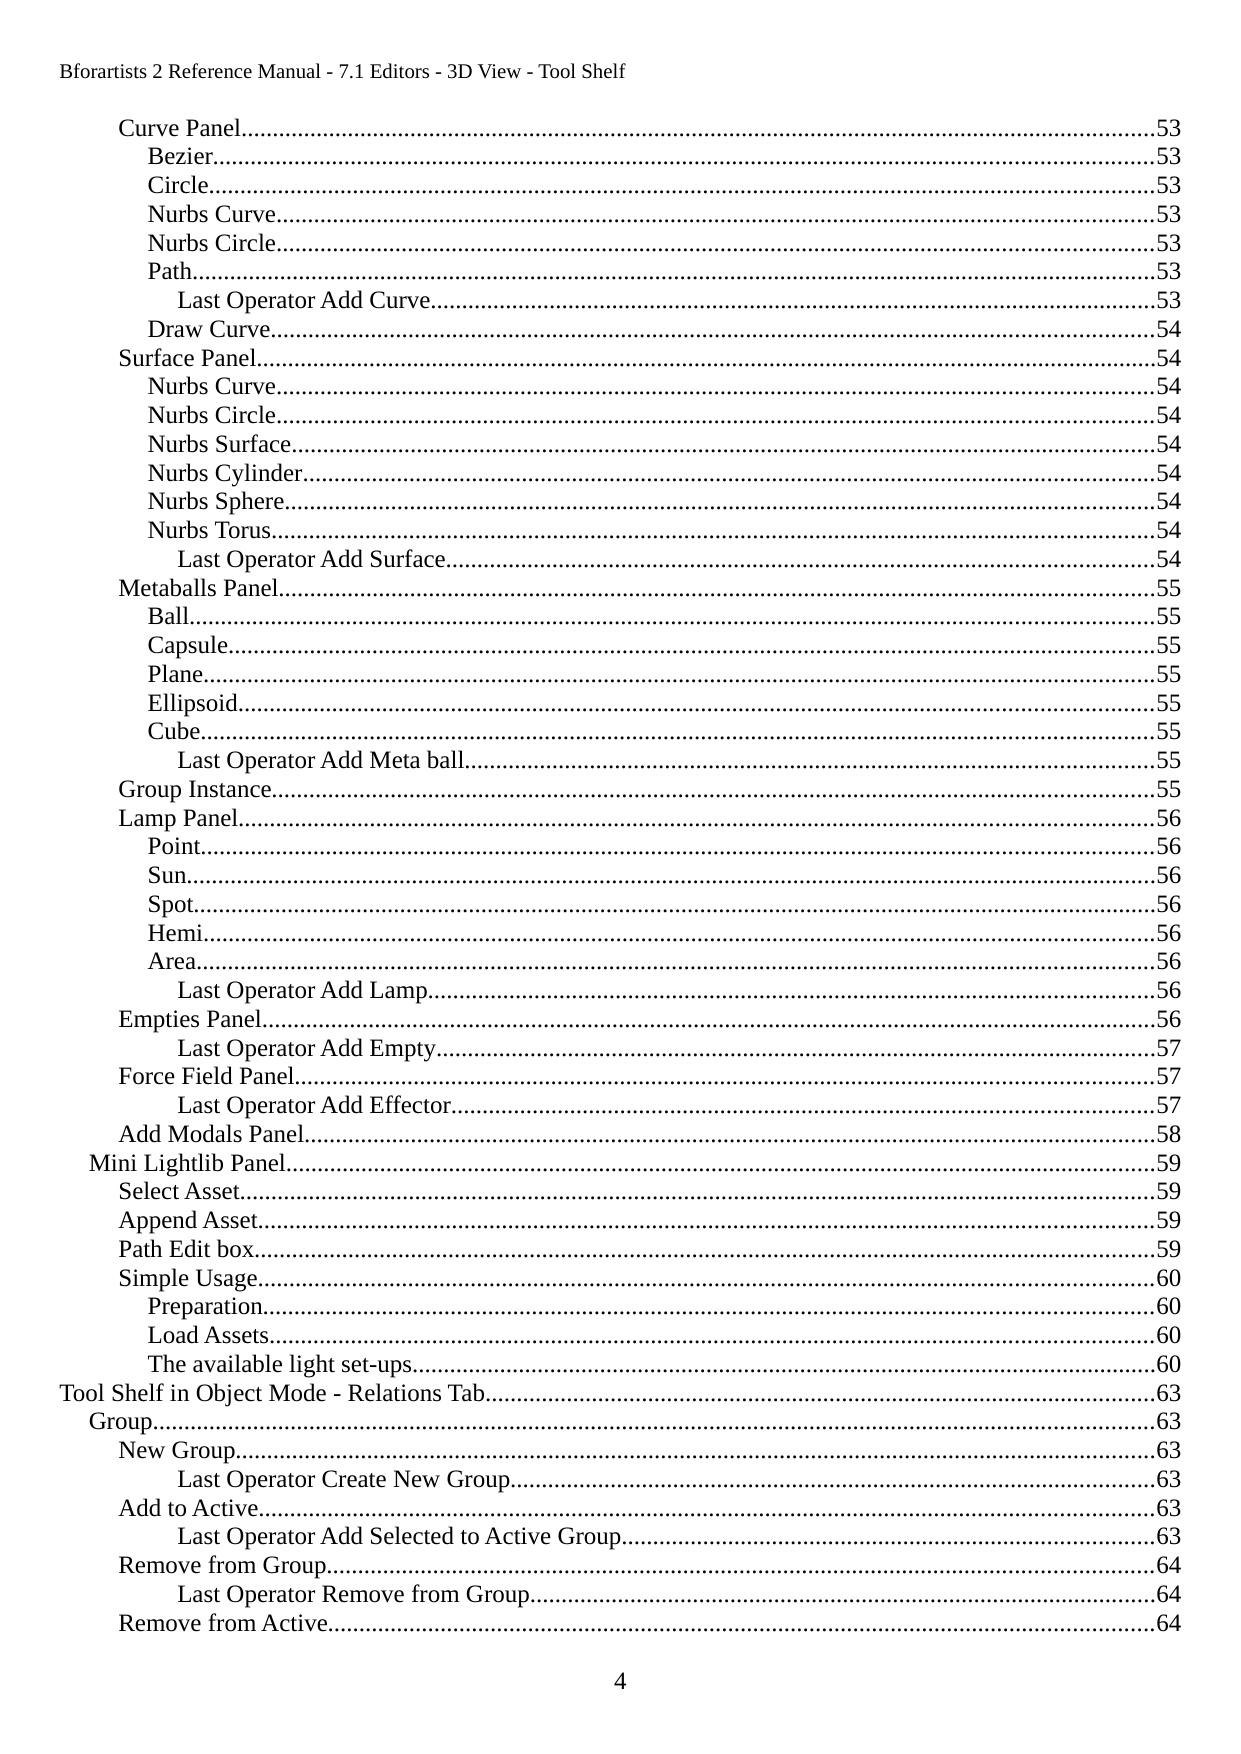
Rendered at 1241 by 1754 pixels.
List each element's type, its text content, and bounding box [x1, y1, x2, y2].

text Draw Curve 54 [147, 314, 1181, 343]
text Add to Active 63 [118, 1493, 1181, 1521]
text Cube 55 [147, 716, 1181, 745]
text Plane 55 [147, 659, 1181, 688]
text Spot 56 [147, 889, 1181, 918]
text Ball 55 [147, 601, 1181, 630]
text Nurbs Circle 54 [147, 400, 1181, 429]
text Last Operator Add Surface 54 [177, 544, 1181, 573]
text Bezier 53 [147, 141, 1181, 170]
text Ellipsoid 55 [147, 688, 1181, 716]
text Last Operator Add Curve 53 [177, 285, 1181, 314]
text Hemi 56 [147, 918, 1181, 946]
text Load Assets 60 [147, 1320, 1181, 1349]
text Last Operator Add Effector 57 [177, 1090, 1181, 1119]
text Remove from Active 64 [118, 1608, 1181, 1636]
text Last Operator Create New Group 63 [177, 1464, 1181, 1493]
text Force Field Panel 57 [118, 1061, 1181, 1090]
text Metaballs Panel 55 [118, 573, 1181, 601]
text Last Operator Add Lamp 56 [177, 975, 1181, 1004]
text Simple Usage 60 [118, 1263, 1181, 1291]
text Last Operator Add Meta ball 55 [177, 745, 1181, 774]
text Circle 53 [147, 170, 1181, 199]
text Group Instance 55 [118, 774, 1181, 803]
text Nurbs Curve 53 [147, 199, 1181, 228]
text Nurbs Circle 53 [147, 228, 1181, 256]
text Last Operator Remove from Group 64 [177, 1579, 1181, 1608]
text Nurbs Sphere 54 [147, 486, 1181, 515]
text Nurbs Cylinder 54 [147, 458, 1181, 486]
text Surface Panel 54 [118, 343, 1181, 371]
text Empties Panel 56 [118, 1004, 1181, 1033]
text Capsule 55 [147, 630, 1181, 659]
text Select Asset 59 [118, 1176, 1181, 1205]
text Sun 56 [147, 860, 1181, 889]
text Last Operator Add Empty 57 [177, 1033, 1181, 1061]
text Remove from Group 64 [118, 1550, 1181, 1579]
text Curve Panel 53 [118, 113, 1181, 141]
text Add Modals Panel 58 [118, 1119, 1181, 1148]
text Preparation 60 [147, 1291, 1181, 1320]
text Mini Lightlib Panel 59 [88, 1148, 1181, 1176]
text Lamp Panel 56 [118, 803, 1181, 831]
text The available light set-ups 60 [147, 1349, 1181, 1378]
text Last Operator Add Selected to Active Group 63 [177, 1521, 1181, 1550]
text Path 53 [147, 256, 1181, 285]
text Nurbs Torus 54 [147, 515, 1181, 544]
text Path Edit box 59 [118, 1234, 1181, 1263]
text Nurbs Surface 54 [147, 429, 1181, 458]
text Tool Shelf in Object Mode - Relations Tab 63 [59, 1378, 1181, 1406]
text Point 56 [147, 831, 1181, 860]
text Nurbs Curve 54 [147, 371, 1181, 400]
text New Group 63 [118, 1435, 1181, 1464]
text Group 63 [88, 1406, 1181, 1435]
text Area 56 [147, 946, 1181, 975]
text Append Asset 59 [118, 1205, 1181, 1234]
